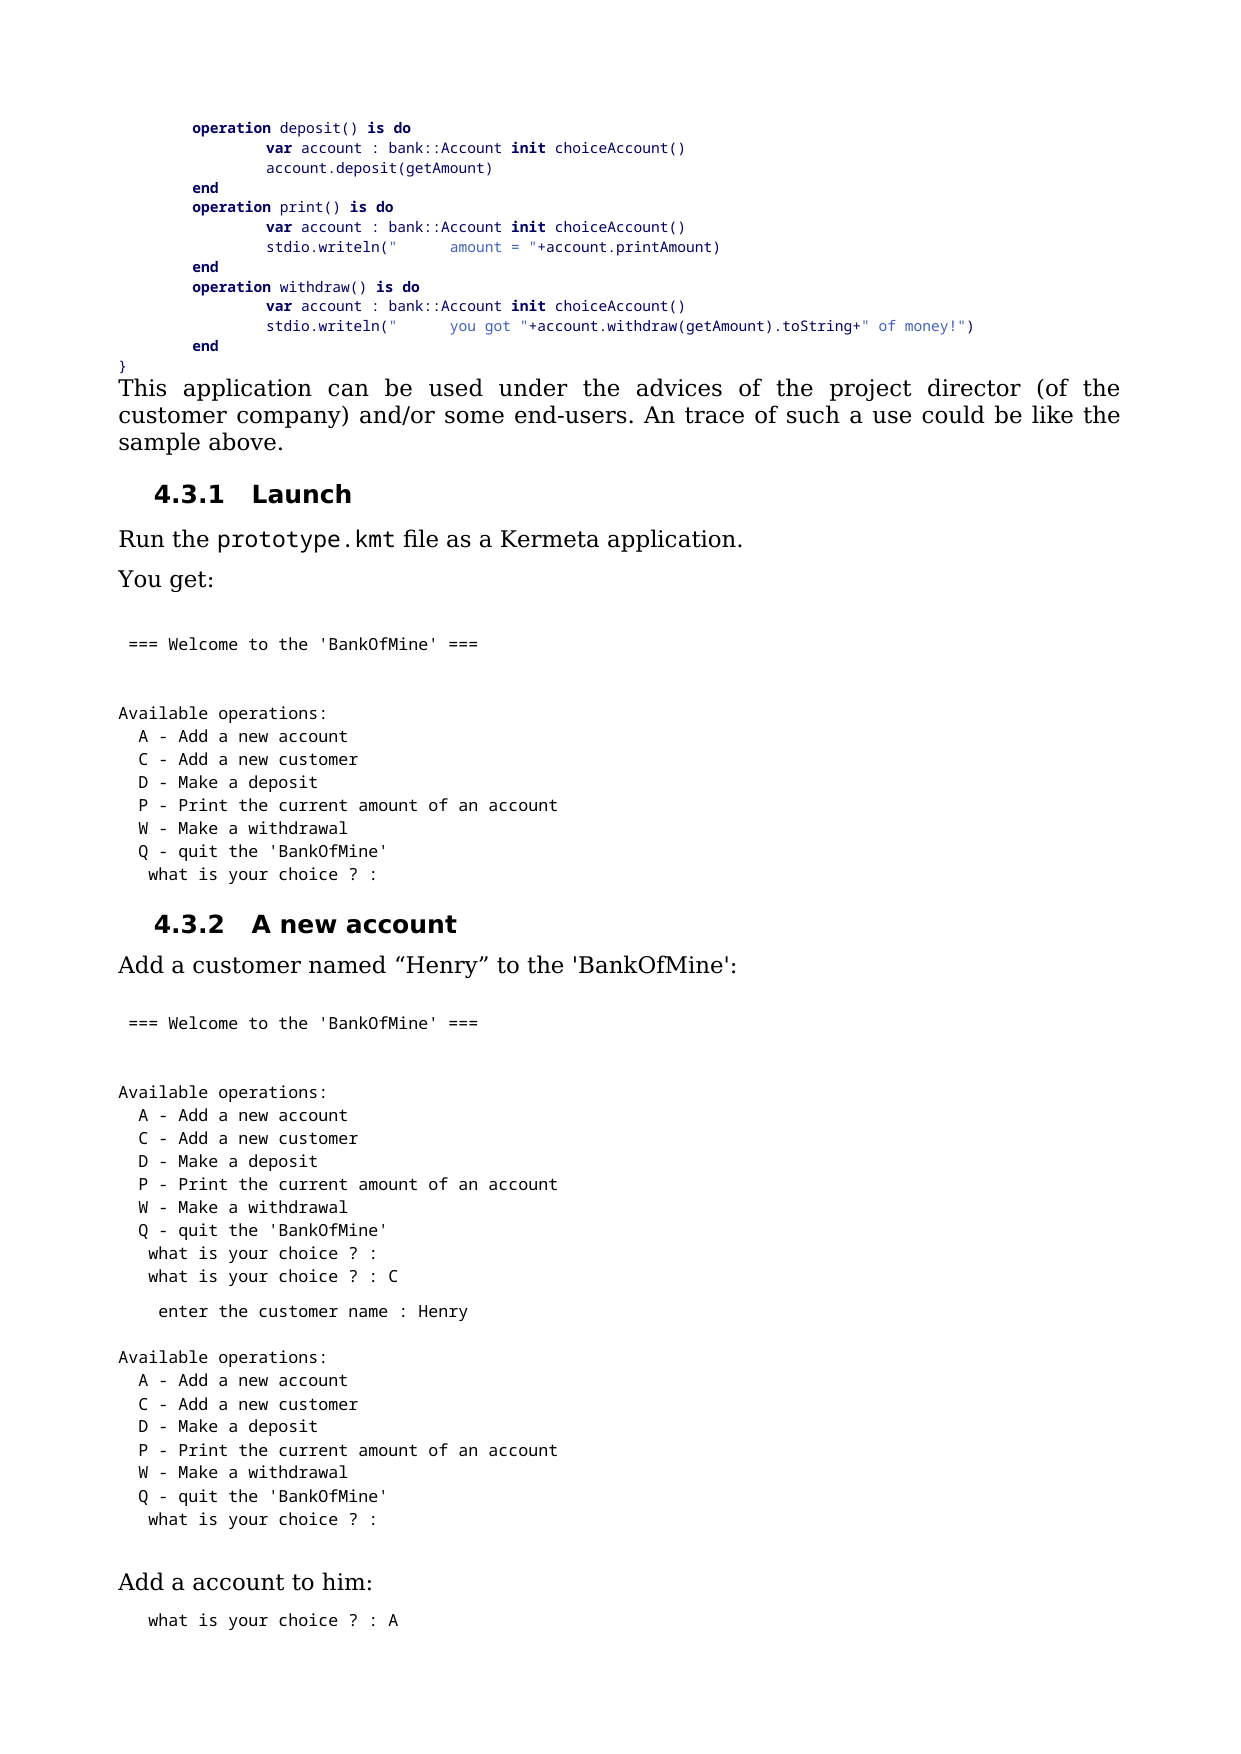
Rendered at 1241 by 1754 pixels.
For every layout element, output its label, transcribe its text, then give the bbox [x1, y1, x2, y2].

text W - Make a withdrawal [118, 1195, 1122, 1218]
text This application can be used under the advices of the project director (of the customer company) and/or some end-users. An trace of such a use could be like the sample above. [118, 375, 1122, 456]
text stdio.writeln(" you got "+account.withdraw(getAmount).toString+" of money!") [118, 316, 1122, 336]
text what is your choice ? : A [118, 1608, 1122, 1632]
text Run the prototype.kmt file as a Kermeta application. [118, 522, 1122, 554]
text end [118, 336, 1122, 356]
subtitle A new account [153, 911, 1122, 940]
text what is your choice ? : [118, 1241, 1122, 1264]
text Q - quit the 'BankOfMine' [118, 839, 1122, 862]
text Available operations: [118, 1346, 1122, 1369]
text Add a customer named “Henry” to the 'BankOfMine': [118, 952, 1122, 979]
text D - Make a deposit [118, 1415, 1122, 1438]
text P - Print the current amount of an account [118, 1172, 1122, 1195]
text W - Make a withdrawal [118, 816, 1122, 839]
text enter the customer name : Henry [118, 1300, 1122, 1323]
text what is your choice ? : [118, 862, 1122, 886]
text C - Add a new customer [118, 1392, 1122, 1415]
text what is your choice ? : C [118, 1264, 1122, 1287]
text D - Make a deposit [118, 1149, 1122, 1172]
text var account : bank::Account init choiceAccount() [118, 138, 1122, 158]
text W - Make a withdrawal [118, 1461, 1122, 1484]
text Q - quit the 'BankOfMine' [118, 1218, 1122, 1241]
text end [118, 177, 1122, 197]
text operation deposit() is do [118, 118, 1122, 138]
text Available operations: [118, 701, 1122, 724]
text === Welcome to the 'BankOfMine' === [118, 1011, 1122, 1034]
text Q - quit the 'BankOfMine' [118, 1484, 1122, 1507]
text P - Print the current amount of an account [118, 793, 1122, 816]
text what is your choice ? : [118, 1507, 1122, 1530]
text end [118, 257, 1122, 276]
text } [118, 356, 1122, 375]
text A - Add a new account [118, 724, 1122, 747]
text C - Add a new customer [118, 747, 1122, 770]
subtitle Launch [153, 481, 1122, 510]
text D - Make a deposit [118, 770, 1122, 793]
text account.deposit(getAmount) [118, 158, 1122, 177]
text === Welcome to the 'BankOfMine' === [118, 632, 1122, 655]
text You get: [118, 566, 1122, 593]
text A - Add a new account [118, 1369, 1122, 1392]
text operation print() is do [118, 197, 1122, 217]
text C - Add a new customer [118, 1126, 1122, 1149]
text P - Print the current amount of an account [118, 1438, 1122, 1461]
text A - Add a new account [118, 1103, 1122, 1126]
text operation withdraw() is do [118, 276, 1122, 296]
text Add a account to him: [118, 1569, 1122, 1596]
text var account : bank::Account init choiceAccount() [118, 296, 1122, 316]
text stdio.writeln(" amount = "+account.printAmount) [118, 237, 1122, 257]
text Available operations: [118, 1080, 1122, 1103]
text var account : bank::Account init choiceAccount() [118, 217, 1122, 237]
